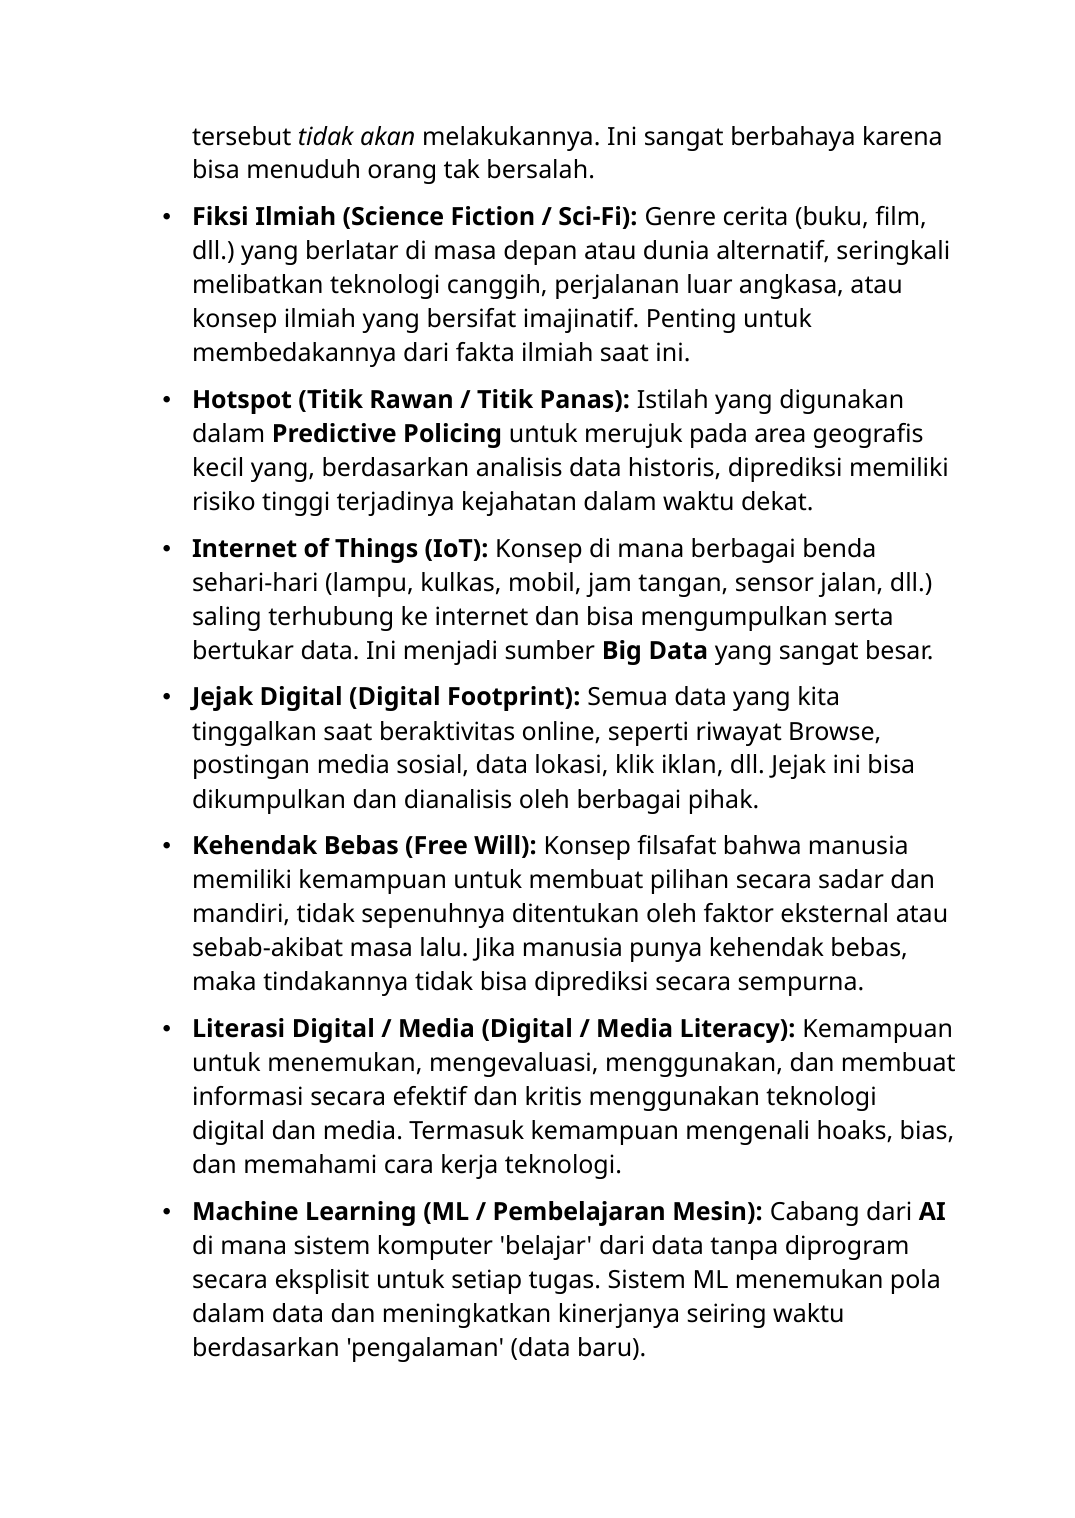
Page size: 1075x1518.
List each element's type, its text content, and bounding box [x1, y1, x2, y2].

list tersebut tidak akan melakukannya. Ini sangat berbahaya karena bisa menuduh orang tak bersalah. [162, 118, 957, 186]
list Kehendak Bebas (Free Will): Konsep filsafat bahwa manusia memiliki kemampuan untuk membuat pilihan secara sadar dan mandiri, tidak sepenuhnya ditentukan oleh faktor eksternal atau sebab-akibat masa lalu. Jika manusia punya kehendak bebas, maka tindakannya tidak bisa diprediksi secara sempurna. [162, 828, 957, 998]
list Jejak Digital (Digital Footprint): Semua data yang kita tinggalkan saat beraktivitas online, seperti riwayat Browse, postingan media sosial, data lokasi, klik iklan, dll. Jejak ini bisa dikumpulkan dan dianalisis oleh berbagai pihak. [162, 679, 957, 815]
list Fiksi Ilmiah (Science Fiction / Sci-Fi): Genre cerita (buku, film, dll.) yang berlatar di masa depan atau dunia alternatif, seringkali melibatkan teknologi canggih, perjalanan luar angkasa, atau konsep ilmiah yang bersifat imajinatif. Penting untuk membedakannya dari fakta ilmiah saat ini. [162, 199, 957, 369]
list Machine Learning (ML / Pembelajaran Mesin): Cabang dari AI di mana sistem komputer 'belajar' dari data tanpa diprogram secara eksplisit untuk setiap tugas. Sistem ML menemukan pola dalam data dan meningkatkan kinerjanya seiring waktu berdasarkan 'pengalaman' (data baru). [162, 1193, 957, 1364]
list Internet of Things (IoT): Konsep di mana berbagai benda sehari-hari (lampu, kulkas, mobil, jam tangan, sensor jalan, dll.) saling terhubung ke internet dan bisa mengumpulkan serta bertukar data. Ini menjadi sumber Big Data yang sangat besar. [162, 530, 957, 667]
list Hotspot (Titik Rawan / Titik Panas): Istilah yang digunakan dalam Predictive Policing untuk merujuk pada area geografis kecil yang, berdasarkan analisis data historis, diprediksi memiliki risiko tinggi terjadinya kejahatan dalam waktu dekat. [162, 382, 957, 518]
list Literasi Digital / Media (Digital / Media Literacy): Kemampuan untuk menemukan, mengevaluasi, menggunakan, dan membuat informasi secara efektif dan kritis menggunakan teknologi digital dan media. Termasuk kemampuan mengenali hoaks, bias, dan memahami cara kerja teknologi. [162, 1011, 957, 1181]
